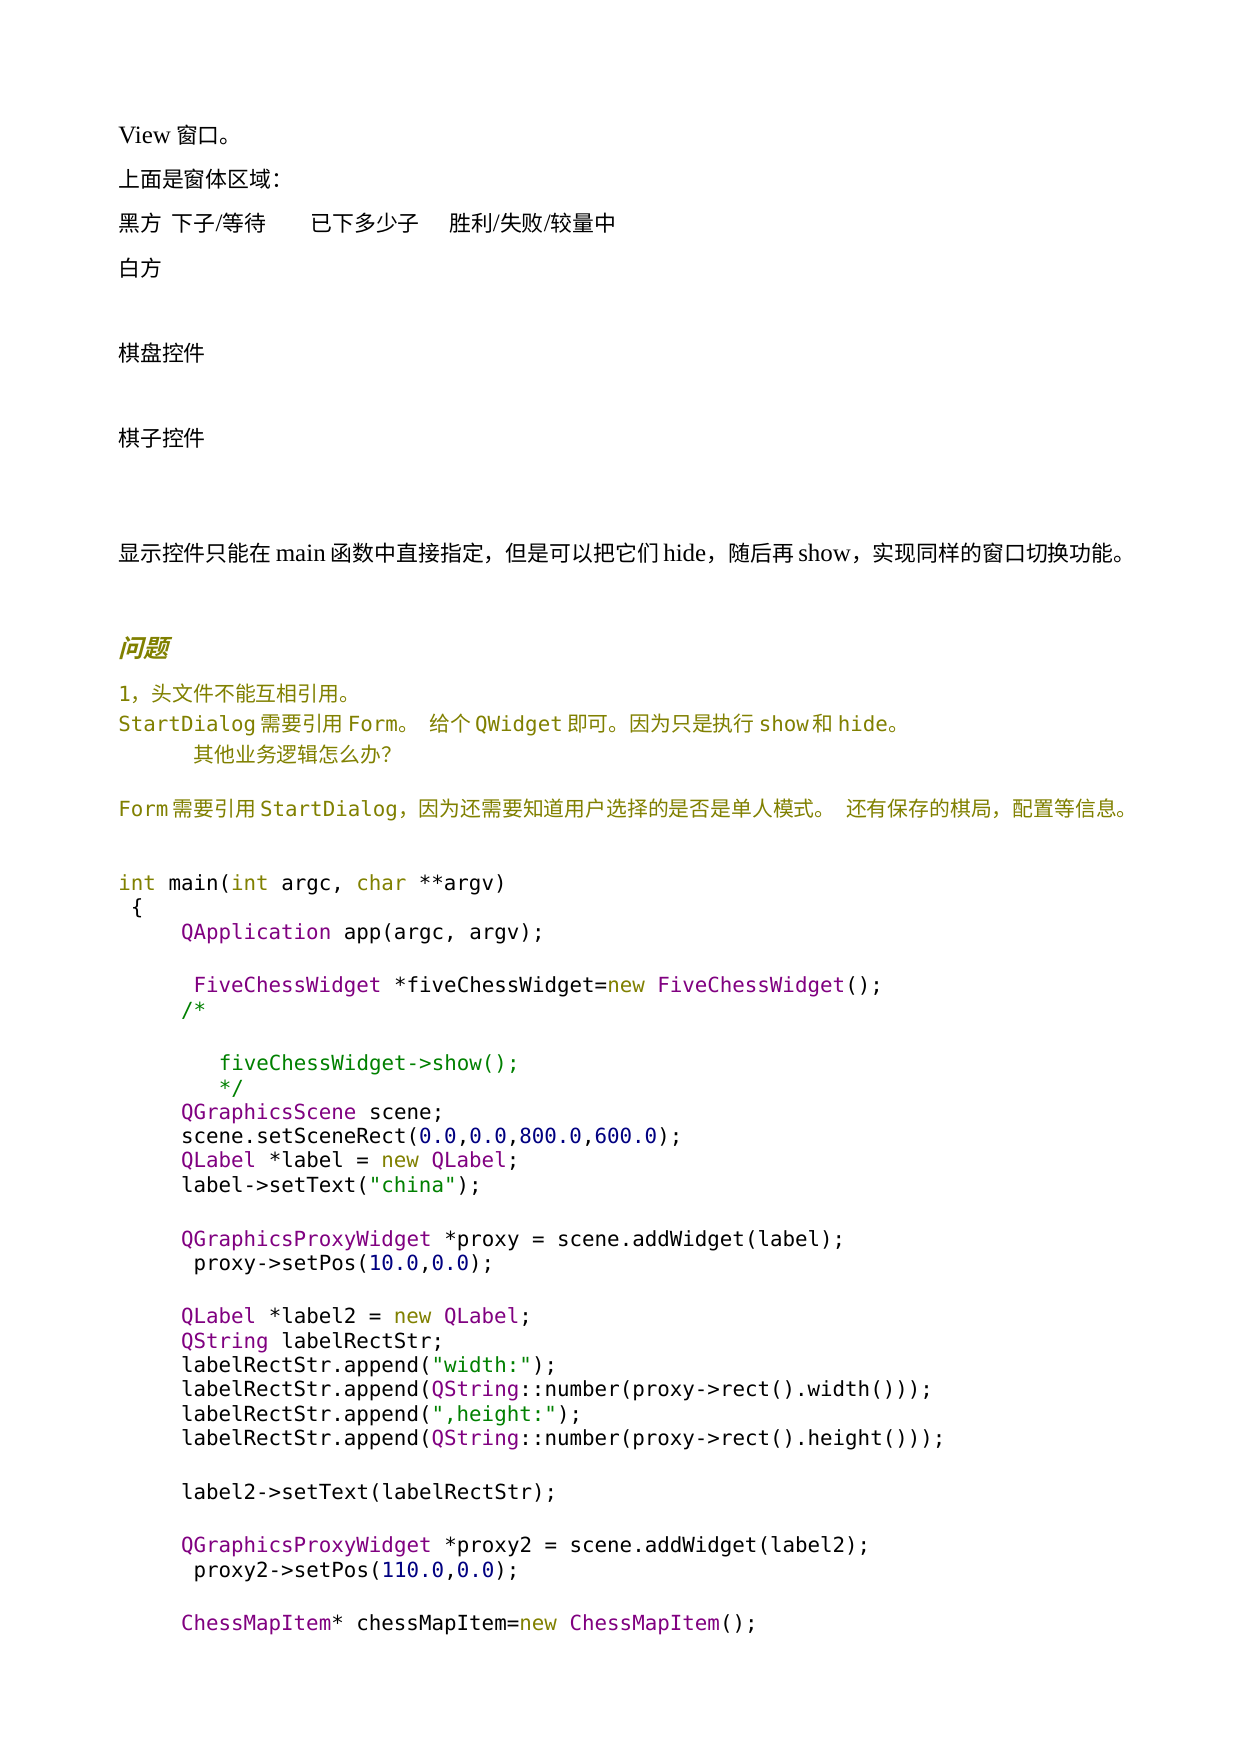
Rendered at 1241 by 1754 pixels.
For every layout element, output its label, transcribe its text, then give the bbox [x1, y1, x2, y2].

subtitle 问题 [118, 629, 1122, 665]
text Form需要引用StartDialog，因为还需要知道用户选择的是否是单人模式。 还有保存的棋局，配置等信息。 [118, 792, 1122, 823]
text int main(int argc, char **argv) [118, 871, 1122, 895]
text QGraphicsScene scene; [118, 1100, 1122, 1124]
text { [118, 895, 1122, 920]
text ChessMapItem* chessMapItem=new ChessMapItem(); [118, 1611, 1122, 1636]
text fiveChessWidget->show(); [118, 1051, 1122, 1076]
text labelRectStr.append(QString::number(proxy->rect().width())); [118, 1377, 1122, 1402]
text QGraphicsProxyWidget *proxy = scene.addWidget(label); [118, 1227, 1122, 1251]
text label2->setText(labelRectStr); [118, 1480, 1122, 1504]
text 显示控件只能在main函数中直接指定，但是可以把它们hide，随后再show，实现同样的窗口切换功能。 [118, 536, 1122, 567]
text /* [118, 998, 1122, 1022]
text QString labelRectStr; [118, 1329, 1122, 1353]
text QLabel *label2 = new QLabel; [118, 1304, 1122, 1329]
text 棋盘控件 [118, 336, 1122, 368]
text label->setText("china"); [118, 1173, 1122, 1197]
text proxy2->setPos(110.0,0.0); [118, 1558, 1122, 1582]
text StartDialog需要引用Form。 给个QWidget即可。因为只是执行show和hide。 [118, 708, 1122, 738]
text 1，头文件不能互相引用。 [118, 677, 1122, 708]
text proxy->setPos(10.0,0.0); [118, 1251, 1122, 1275]
text FiveChessWidget *fiveChessWidget=new FiveChessWidget(); [118, 973, 1122, 998]
text 上面是窗体区域： [118, 162, 1122, 194]
text scene.setSceneRect(0.0,0.0,800.0,600.0); [118, 1124, 1122, 1148]
text QGraphicsProxyWidget *proxy2 = scene.addWidget(label2); [118, 1533, 1122, 1558]
text */ [118, 1076, 1122, 1100]
text labelRectStr.append(QString::number(proxy->rect().height())); [118, 1426, 1122, 1450]
text labelRectStr.append(",height:"); [118, 1402, 1122, 1426]
text 棋子控件 [118, 421, 1122, 453]
text 其他业务逻辑怎么办？ [118, 738, 1122, 768]
text QApplication app(argc, argv); [118, 920, 1122, 944]
text View窗口。 [118, 118, 1122, 150]
text QLabel *label = new QLabel; [118, 1148, 1122, 1173]
text 黑方 下子/等待 已下多少子 胜利/失败/较量中 [118, 206, 1122, 238]
text 白方 [118, 251, 1122, 282]
text labelRectStr.append("width:"); [118, 1353, 1122, 1377]
